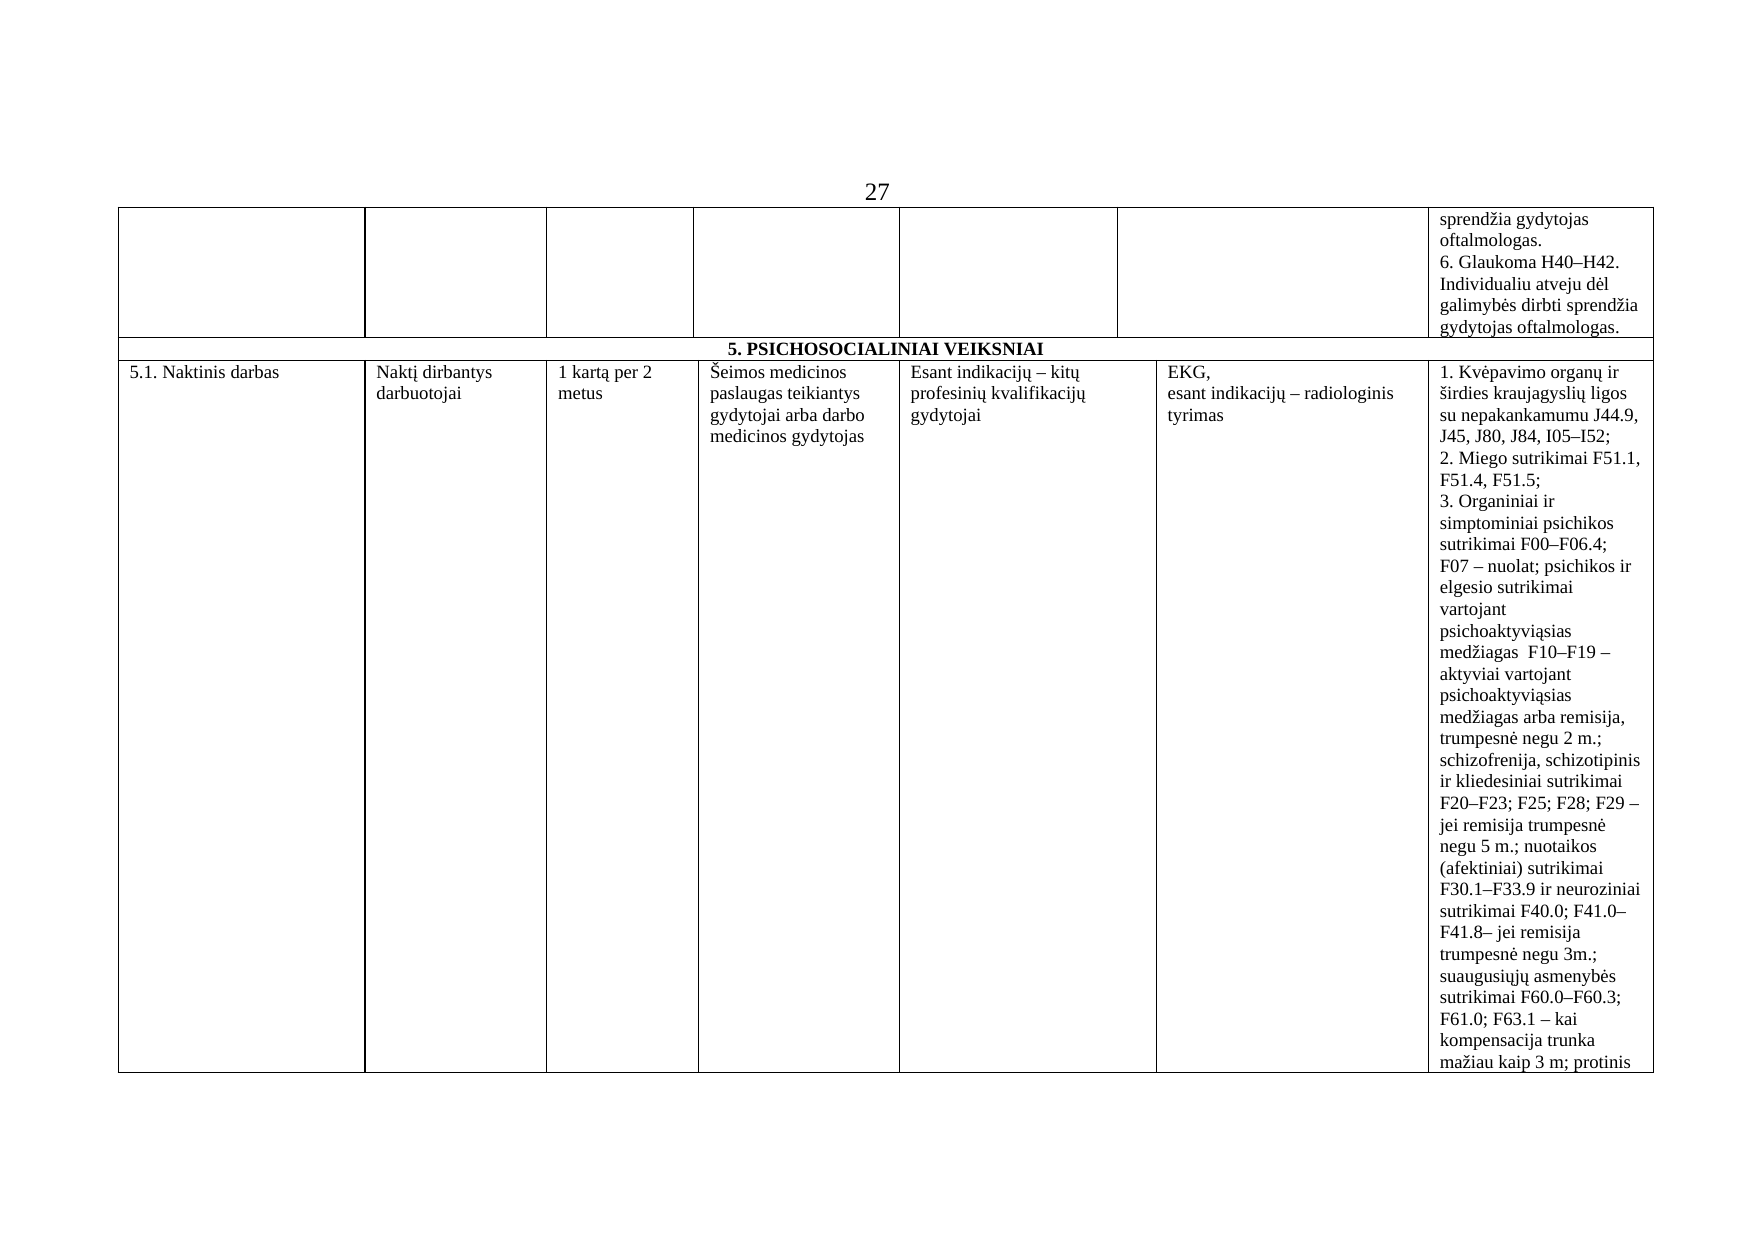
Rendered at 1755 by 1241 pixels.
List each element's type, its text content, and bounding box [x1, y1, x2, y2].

table_cell [119, 208, 364, 337]
table_cell Naktį dirbantys darbuotojai [366, 361, 546, 1072]
table_cell [900, 208, 1117, 337]
table_cell [547, 208, 693, 337]
table_cell [1118, 208, 1428, 337]
table_cell [366, 208, 546, 337]
table_cell 1. Kvėpavimo organų ir širdies kraujagyslių ligos su nepakankamumu J44.9, J45, J80, J84, I05–I52; 2. Miego sutrikimai F51.1, F51.4, F51.5; 3. Organiniai ir simptominiai psichikos sutrikimai F00–F06.4; F07 – nuolat; psichikos ir elgesio sutrikimai vartojant psichoaktyviąsias medžiagas F10–F19 – aktyviai vartojant psichoaktyviąsias medžiagas arba remisija, trumpesnė negu 2 m.; schizofrenija, schizotipinis ir kliedesiniai sutrikimai F20–F23; F25; F28; F29 – jei remisija trumpesnė negu 5 m.; nuotaikos (afektiniai) sutrikimai F30.1–F33.9 ir neuroziniai sutrikimai F40.0; F41.0–F41.8– jei remisija trumpesnė negu 3m.; suaugusiųjų asmenybės sutrikimai F60.0–F60.3; F61.0; F63.1 – kai kompensacija trunka mažiau kaip 3 m; protinis [1429, 361, 1653, 1072]
table_cell sprendžia gydytojas oftalmologas. 6. Glaukoma H40–H42. Individualiu atveju dėl galimybės dirbti sprendžia gydytojas oftalmologas. [1429, 208, 1653, 337]
table_cell 5.1. Naktinis darbas [119, 361, 364, 1072]
table_cell [694, 208, 899, 337]
table_cell EKG, esant indikacijų – radiologinis tyrimas [1157, 361, 1428, 1072]
table_cell 5. Psichosocialiniai veiksniai [119, 338, 1653, 360]
table_cell Esant indikacijų – kitų profesinių kvalifikacijų gydytojai [900, 361, 1156, 1072]
table_cell Šeimos medicinos paslaugas teikiantys gydytojai arba darbo medicinos gydytojas [699, 361, 899, 1072]
table_cell 1 kartą per 2 metus [547, 361, 698, 1072]
